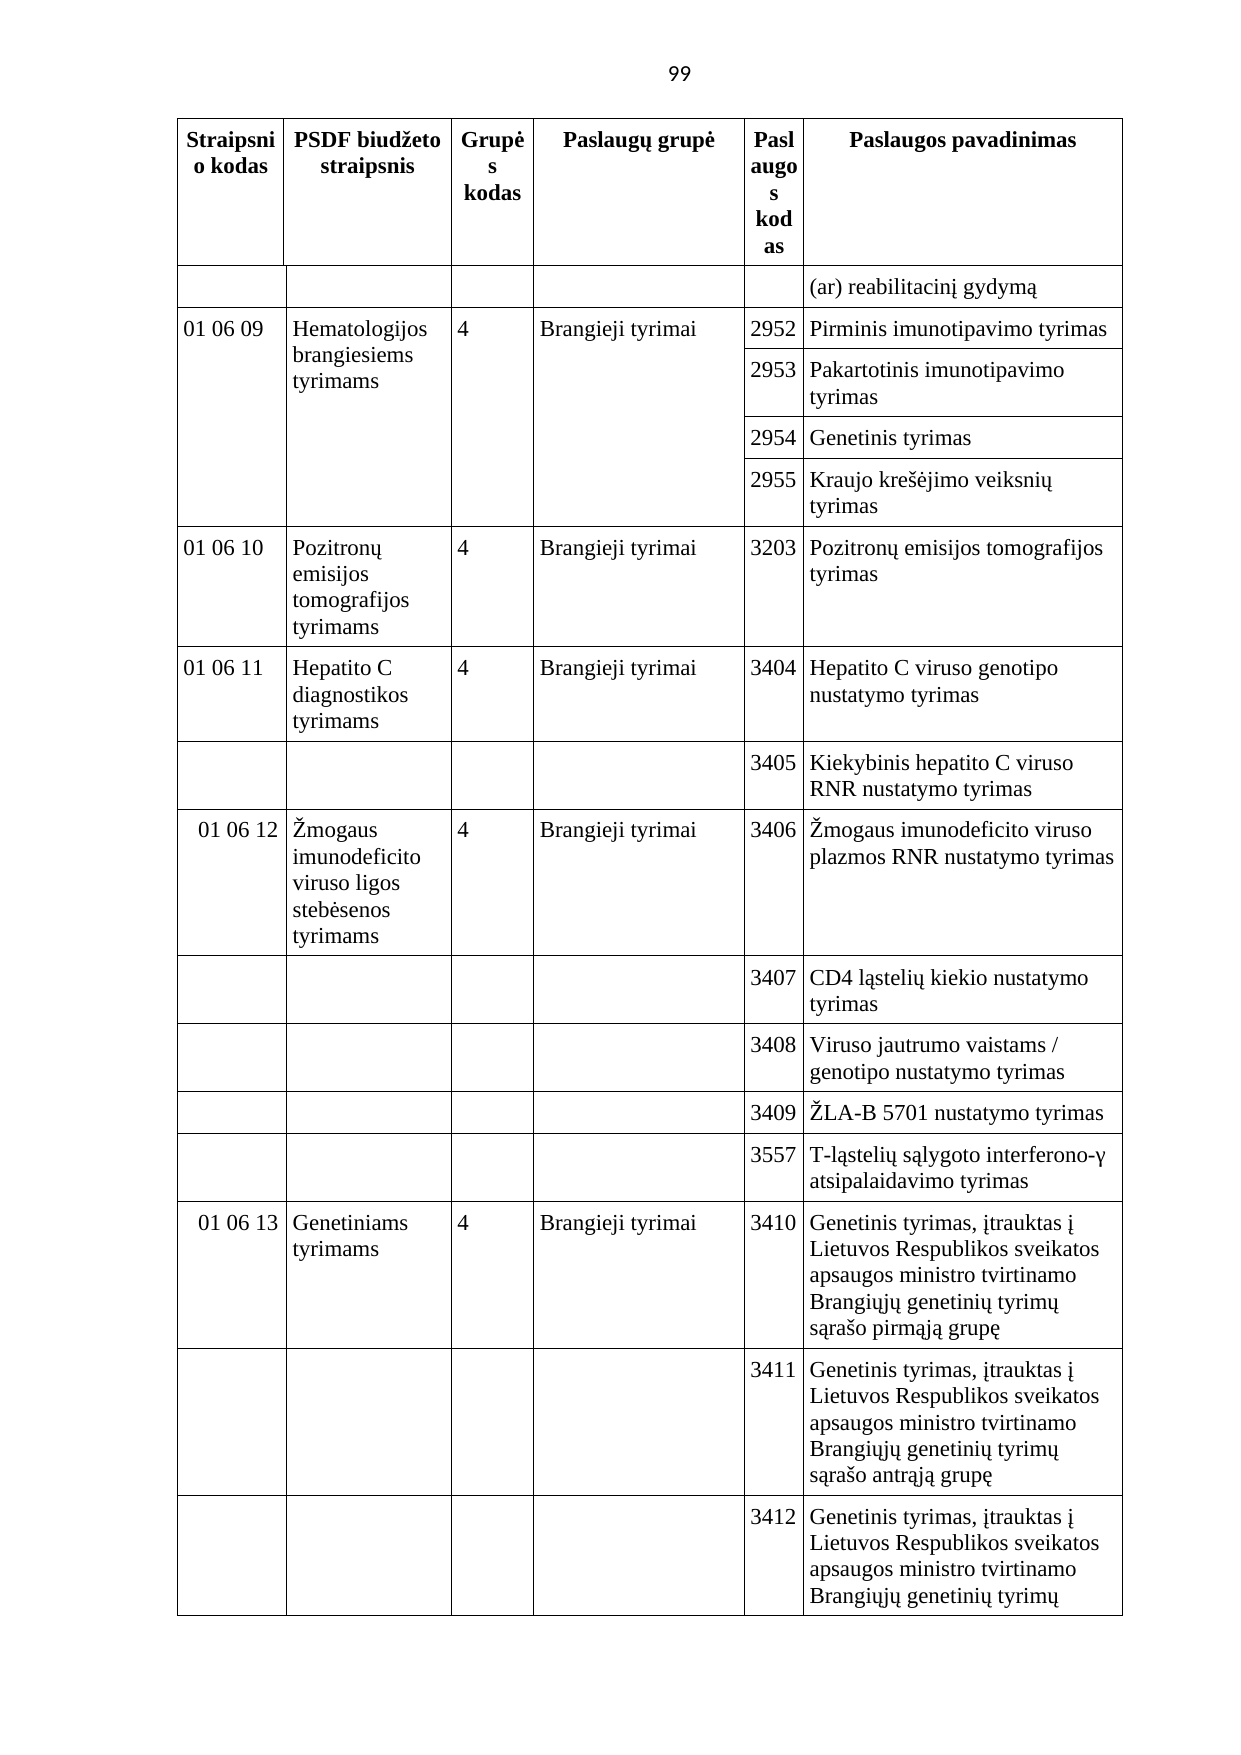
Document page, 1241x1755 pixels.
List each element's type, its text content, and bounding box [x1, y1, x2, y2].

table_cell 4 [452, 527, 533, 646]
table_cell 2955 [745, 459, 803, 526]
table_cell [287, 458, 451, 526]
table_cell Pakartotinis imunotipavimo tyrimas [804, 349, 1122, 416]
table_cell [534, 742, 744, 808]
table_header Grupės kodas [452, 119, 533, 265]
table_cell Kraujo krešėjimo veiksnių tyrimas [804, 459, 1122, 526]
table_cell [452, 1349, 533, 1495]
table_cell Genetinis tyrimas, įtrauktas į Lietuvos Respublikos sveikatos apsaugos ministro tvirtinamo Brangiųjų genetinių tyrimų [804, 1496, 1122, 1615]
table_cell [287, 1024, 451, 1091]
table_cell Žmogaus imunodeficito viruso plazmos RNR nustatymo tyrimas [804, 810, 1122, 955]
table_cell T-ląstelių sąlygoto interferono-γ atsipalaidavimo tyrimas [804, 1134, 1122, 1201]
table_cell [287, 266, 451, 307]
table_header PSDF biudžeto straipsnis [284, 119, 451, 265]
table_cell [452, 1496, 533, 1615]
table_cell Žmogaus imunodeficito viruso ligos stebėsenos tyrimams [287, 810, 451, 955]
table_cell 3405 [745, 742, 803, 808]
table_cell [178, 1092, 286, 1133]
table_cell 2953 [745, 349, 803, 416]
table_cell [452, 1134, 533, 1201]
table_cell [534, 1024, 744, 1091]
table_cell Genetinis tyrimas, įtrauktas į Lietuvos Respublikos sveikatos apsaugos ministro tvirtinamo Brangiųjų genetinių tyrimų sąrašo antrąją grupę [804, 1349, 1122, 1495]
table_cell Genetinis tyrimas, įtrauktas į Lietuvos Respublikos sveikatos apsaugos ministro tvirtinamo Brangiųjų genetinių tyrimų sąrašo pirmąją grupę [804, 1202, 1122, 1348]
table_cell 2952 [745, 308, 803, 348]
table_cell Viruso jautrumo vaistams / genotipo nustatymo tyrimas [804, 1024, 1122, 1091]
table_cell ŽLA-B 5701 nustatymo tyrimas [804, 1092, 1122, 1133]
table_cell [534, 1496, 744, 1615]
table_cell [452, 956, 533, 1023]
table_cell Kiekybinis hepatito C viruso RNR nustatymo tyrimas [804, 742, 1122, 808]
table_cell [452, 416, 533, 458]
table_cell (ar) reabilitacinį gydymą [804, 266, 1122, 307]
table_cell 3407 [745, 956, 803, 1023]
table_cell 3409 [745, 1092, 803, 1133]
table_cell CD4 ląstelių kiekio nustatymo tyrimas [804, 956, 1122, 1023]
table_cell [452, 1024, 533, 1091]
table_cell [178, 458, 286, 526]
table_cell 3404 [745, 647, 803, 741]
table_cell [534, 956, 744, 1023]
table_cell 01 06 12 [178, 810, 286, 955]
table_cell [534, 1349, 744, 1495]
table_cell 3412 [745, 1496, 803, 1615]
table_cell 01 06 09 [178, 308, 286, 348]
table_cell 4 [452, 810, 533, 955]
table_cell [178, 1496, 286, 1615]
table_header Straipsnio kodas [178, 119, 283, 265]
table_cell [452, 1092, 533, 1133]
table_cell [287, 1092, 451, 1133]
table_cell Hematologijos brangiesiems tyrimams [287, 308, 451, 458]
table_cell 4 [452, 308, 533, 348]
table_cell 01 06 11 [178, 647, 286, 741]
table_cell [178, 416, 286, 458]
table_cell 2954 [745, 417, 803, 458]
table_cell [745, 266, 803, 307]
table_cell 3557 [745, 1134, 803, 1201]
table_cell [178, 1349, 286, 1495]
table_cell Genetiniams tyrimams [287, 1202, 451, 1348]
table_cell 3411 [745, 1349, 803, 1495]
table_cell [534, 1092, 744, 1133]
table_cell [287, 1349, 451, 1495]
table_cell 4 [452, 1202, 533, 1348]
table_cell [178, 742, 286, 808]
table_header Paslaugų grupė [534, 119, 744, 265]
table_cell 3410 [745, 1202, 803, 1348]
table_header Paslaugos pavadinimas [804, 119, 1122, 265]
table_cell Pozitronų emisijos tomografijos tyrimas [804, 527, 1122, 646]
table_cell Brangieji tyrimai [534, 308, 744, 348]
table_cell Pozitronų emisijos tomografijos tyrimams [287, 527, 451, 646]
table_cell [178, 1134, 286, 1201]
table_cell [178, 1024, 286, 1091]
table_cell [452, 266, 533, 307]
table_cell [534, 416, 744, 458]
table_cell [178, 348, 286, 416]
table_header Paslaugos kodas [745, 119, 803, 265]
table_cell 4 [452, 647, 533, 741]
table_cell [534, 1134, 744, 1201]
table_cell Brangieji tyrimai [534, 527, 744, 646]
table_cell Hepatito C diagnostikos tyrimams [287, 647, 451, 741]
table_cell 01 06 10 [178, 527, 286, 646]
table_cell [287, 742, 451, 808]
table_cell [452, 458, 533, 526]
table_cell [452, 348, 533, 416]
table_cell [534, 348, 744, 416]
table_cell Brangieji tyrimai [534, 1202, 744, 1348]
table_cell [287, 1496, 451, 1615]
table_cell 3203 [745, 527, 803, 646]
table_cell [287, 956, 451, 1023]
table_cell Brangieji tyrimai [534, 647, 744, 741]
table_cell 3406 [745, 810, 803, 955]
table_cell Pirminis imunotipavimo tyrimas [804, 308, 1122, 348]
table_cell [287, 1134, 451, 1201]
table_cell [534, 266, 744, 307]
table_cell [452, 742, 533, 808]
table_cell Hepatito C viruso genotipo nustatymo tyrimas [804, 647, 1122, 741]
table_cell [534, 458, 744, 526]
table_cell [178, 266, 286, 307]
table_cell [178, 956, 286, 1023]
table_cell Brangieji tyrimai [534, 810, 744, 955]
table_cell Genetinis tyrimas [804, 417, 1122, 458]
table_cell 3408 [745, 1024, 803, 1091]
table_cell 01 06 13 [178, 1202, 286, 1348]
